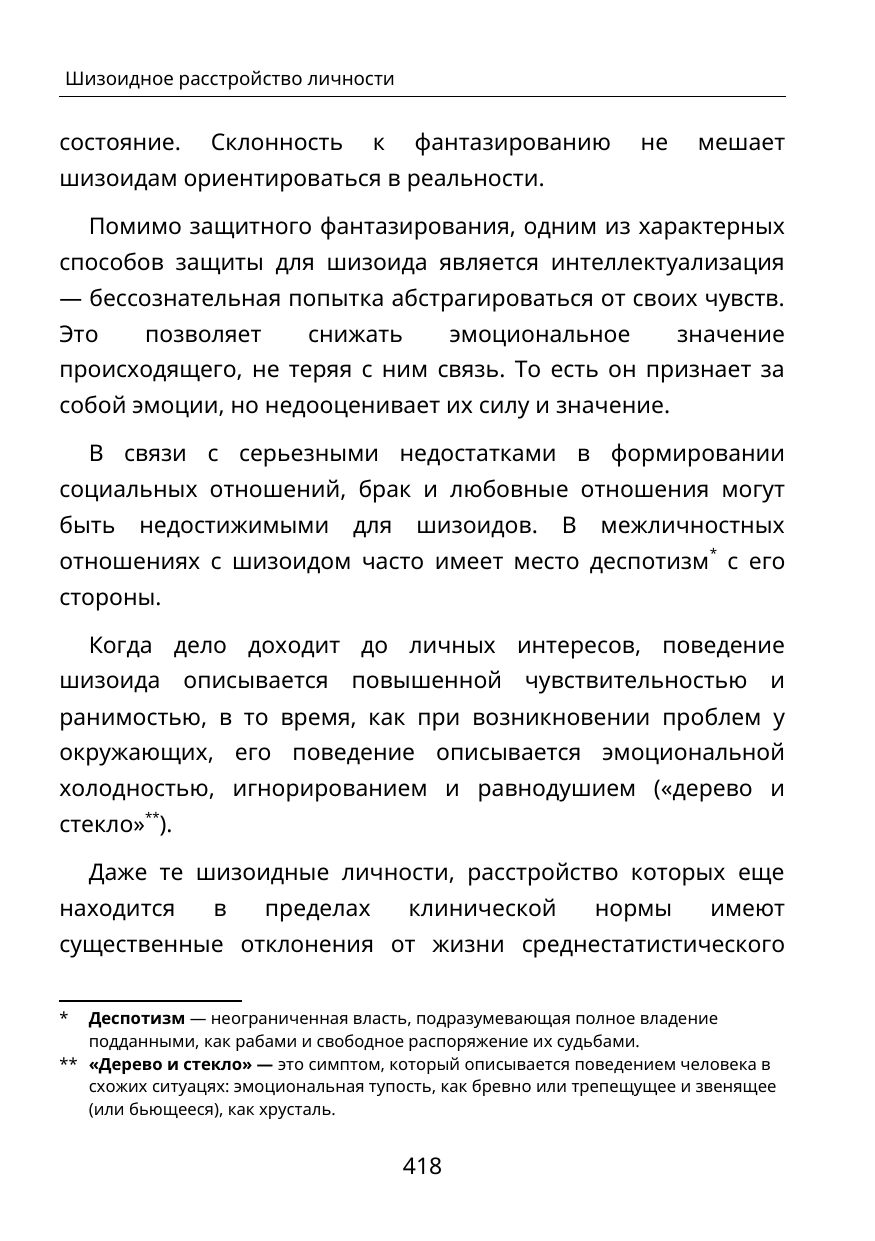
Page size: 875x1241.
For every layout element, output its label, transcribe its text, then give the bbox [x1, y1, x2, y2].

text Помимо защитного фантазирования, одним из характерных способов защиты для шизоида является интеллектуализация — бессознательная попытка абстрагироваться от своих чувств. Это позволяет снижать эмоциональное значение происходящего, не теряя с ним связь. То есть он признает за собой эмоции, но недооценивает их силу и значение. [59, 210, 786, 421]
text «Дерево и стекло» — это симптом, который описывается поведением человека в схожих ситуацях: эмоциональная тупость, как бревно или трепещущее и звенящее (или бьющееся), как хрусталь. [59, 1052, 786, 1120]
text состояние. Склонность к фантазированию не мешает шизоидам ориентироваться в реальности. [59, 126, 786, 193]
text В связи с серьезными недостатками в формировании социальных отношений, брак и любовные отношения могут быть недостижимыми для шизоидов. В межличностных отношениях с шизоидом часто имеет место деспотизм с его стороны. [59, 437, 786, 612]
text Даже те шизоидные личности, расстройство которых еще находится в пределах клинической нормы имеют существенные отклонения от жизни среднестатистического [59, 856, 786, 959]
text Когда дело доходит до личных интересов, поведение шизоида описывается повышенной чувствительностью и ранимостью, в то время, как при возникновении проблем у окружающих, его поведение описывается эмоциональной холодностью, игнорированием и равнодушием («дерево и стекло»). [59, 628, 786, 839]
text Деспотизм — неограниченная власть, подразумевающая полное владение подданными, как рабами и свободное распоряжение их судьбами. [59, 1007, 786, 1052]
